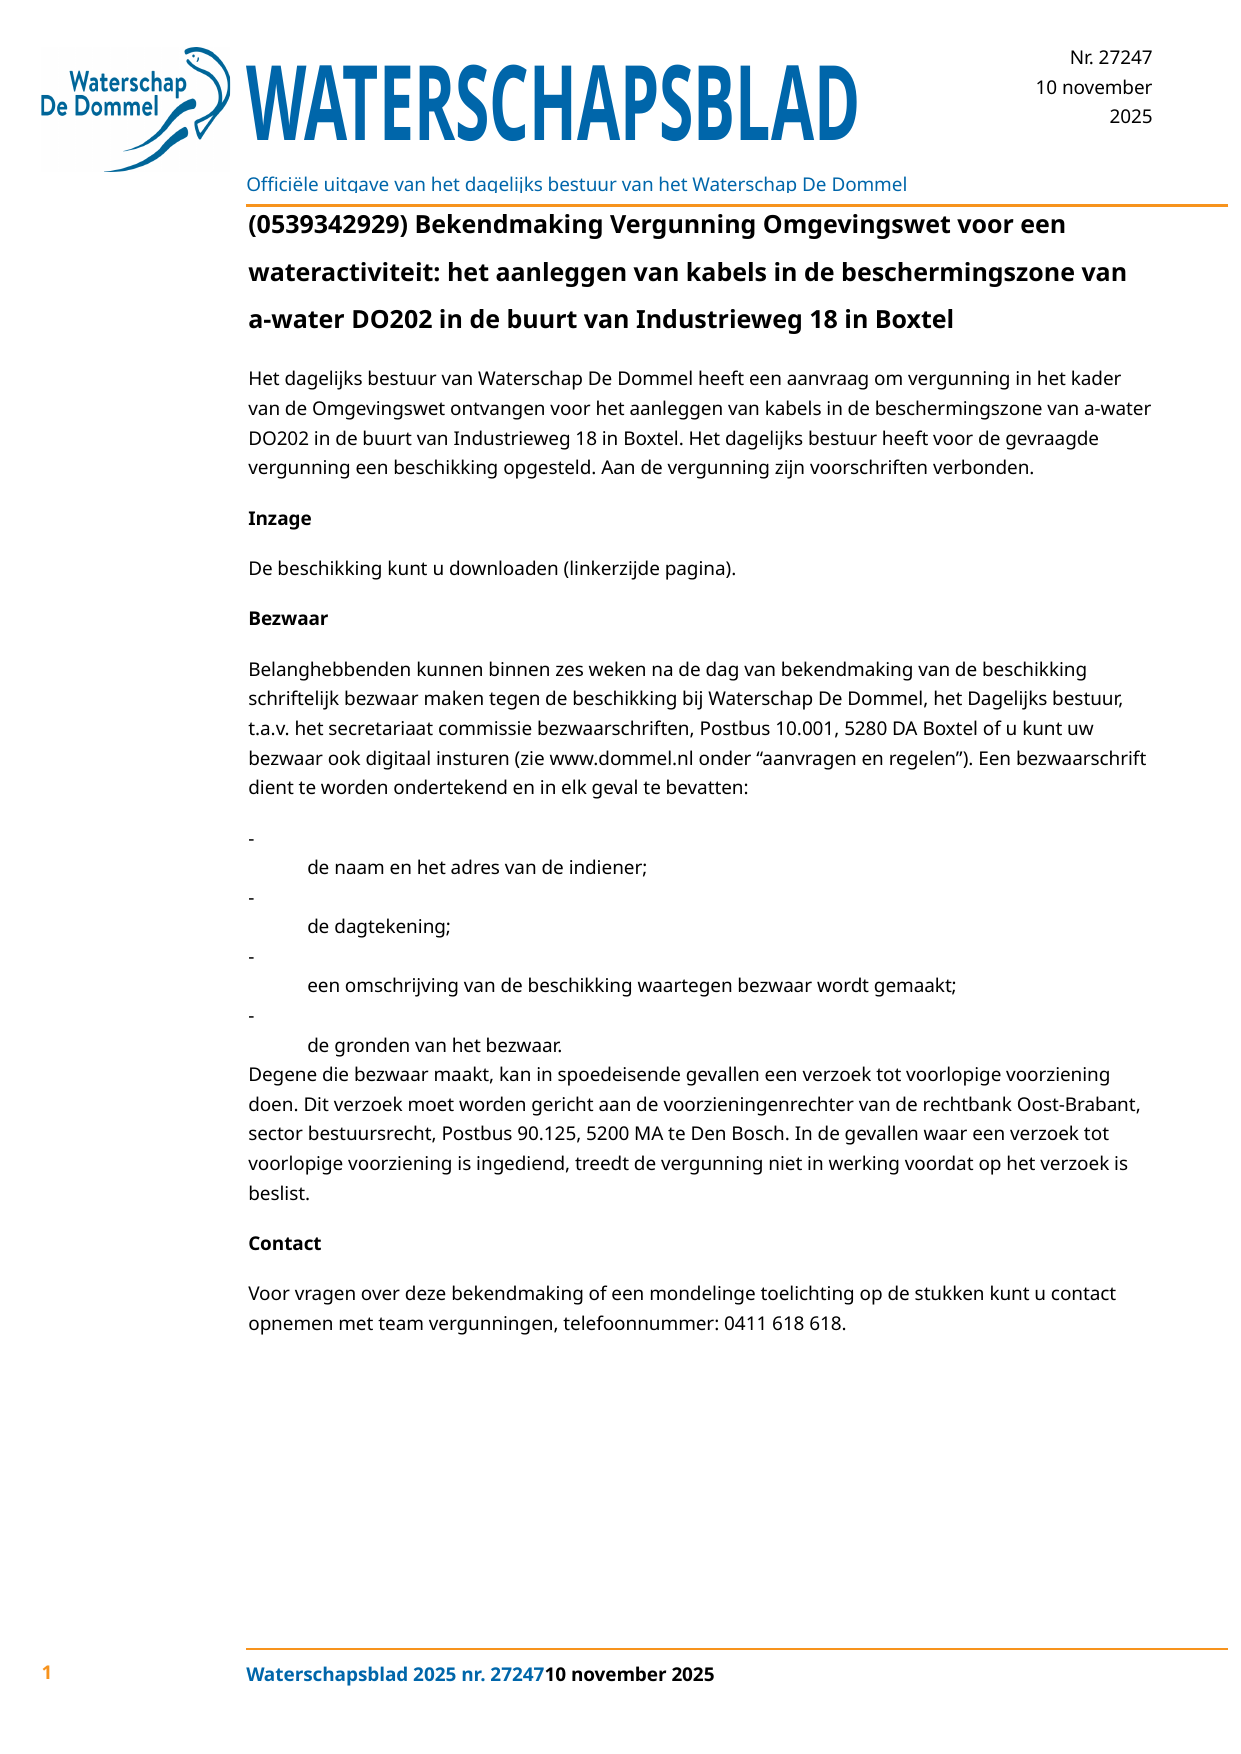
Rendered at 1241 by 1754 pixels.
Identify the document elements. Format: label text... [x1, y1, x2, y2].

text Inzage [248, 505, 1152, 530]
picture [204, 47, 231, 76]
text Voor vragen over deze bekendmaking of een mondelinge toelichting op de stukken kunt u contact opnemen met team vergunningen, telefoonnummer: 0411 618 618. [248, 1281, 1152, 1336]
list een omschrijving van de beschikking waartegen bezwaar wordt gemaakt; [248, 973, 1152, 998]
picture [198, 118, 210, 131]
text Belanghebbenden kunnen binnen zes weken na de dag van bekendmaking van de beschikking schriftelijk bezwaar maken tegen de beschikking bij Waterschap De Dommel, het Dagelijks bestuur, t.a.v. het secretariaat commissie bezwaarschriften, Postbus 10.001, 5280 DA Boxtel of u kunt uw bezwaar ook digitaal insturen (zie www.dommel.nl onder “aanvragen en regelen”). Een bezwaarschrift dient te worden ondertekend en in elk geval te bevatten: [248, 656, 1152, 800]
text Bezwaar [248, 606, 1152, 631]
list de dagtekening; [248, 913, 1152, 939]
text Contact [248, 1230, 1152, 1256]
text De beschikking kunt u downloaden (linkerzijde pagina). [248, 555, 1152, 581]
text Het dagelijks bestuur van Waterschap De Dommel heeft een aanvraag om vergunning in het kader van de Omgevingswet ontvangen voor het aanleggen van kabels in de beschermingszone van a-water DO202 in de buurt van Industrieweg 18 in Boxtel. Het dagelijks bestuur heeft voor de gevraagde vergunning een beschikking opgesteld. Aan de vergunning zijn voorschriften verbonden. [248, 366, 1152, 480]
picture [45, 99, 51, 111]
text Degene die bezwaar maakt, kan in spoedeisende gevallen een verzoek tot voorlopige voorziening doen. Dit verzoek moet worden gericht aan de voorzieningenrechter van de rechtbank Oost-Brabant, sector bestuursrecht, Postbus 90.125, 5200 MA te Den Bosch. In de gevallen waar een verzoek tot voorlopige voorziening is ingediend, treedt de vergunning niet in werking voordat op het verzoek is beslist. [248, 1061, 1152, 1205]
list de gronden van het bezwaar. [248, 1032, 1152, 1057]
text (0539342929) Bekendmaking Vergunning Omgevingswet voor een wateractiviteit: het aanleggen van kabels in de beschermingszone van a-water DO202 in de buurt van Industrieweg 18 in Boxtel [248, 207, 1152, 336]
list de naam en het adres van de indiener; [248, 854, 1152, 880]
picture [41, 47, 231, 172]
